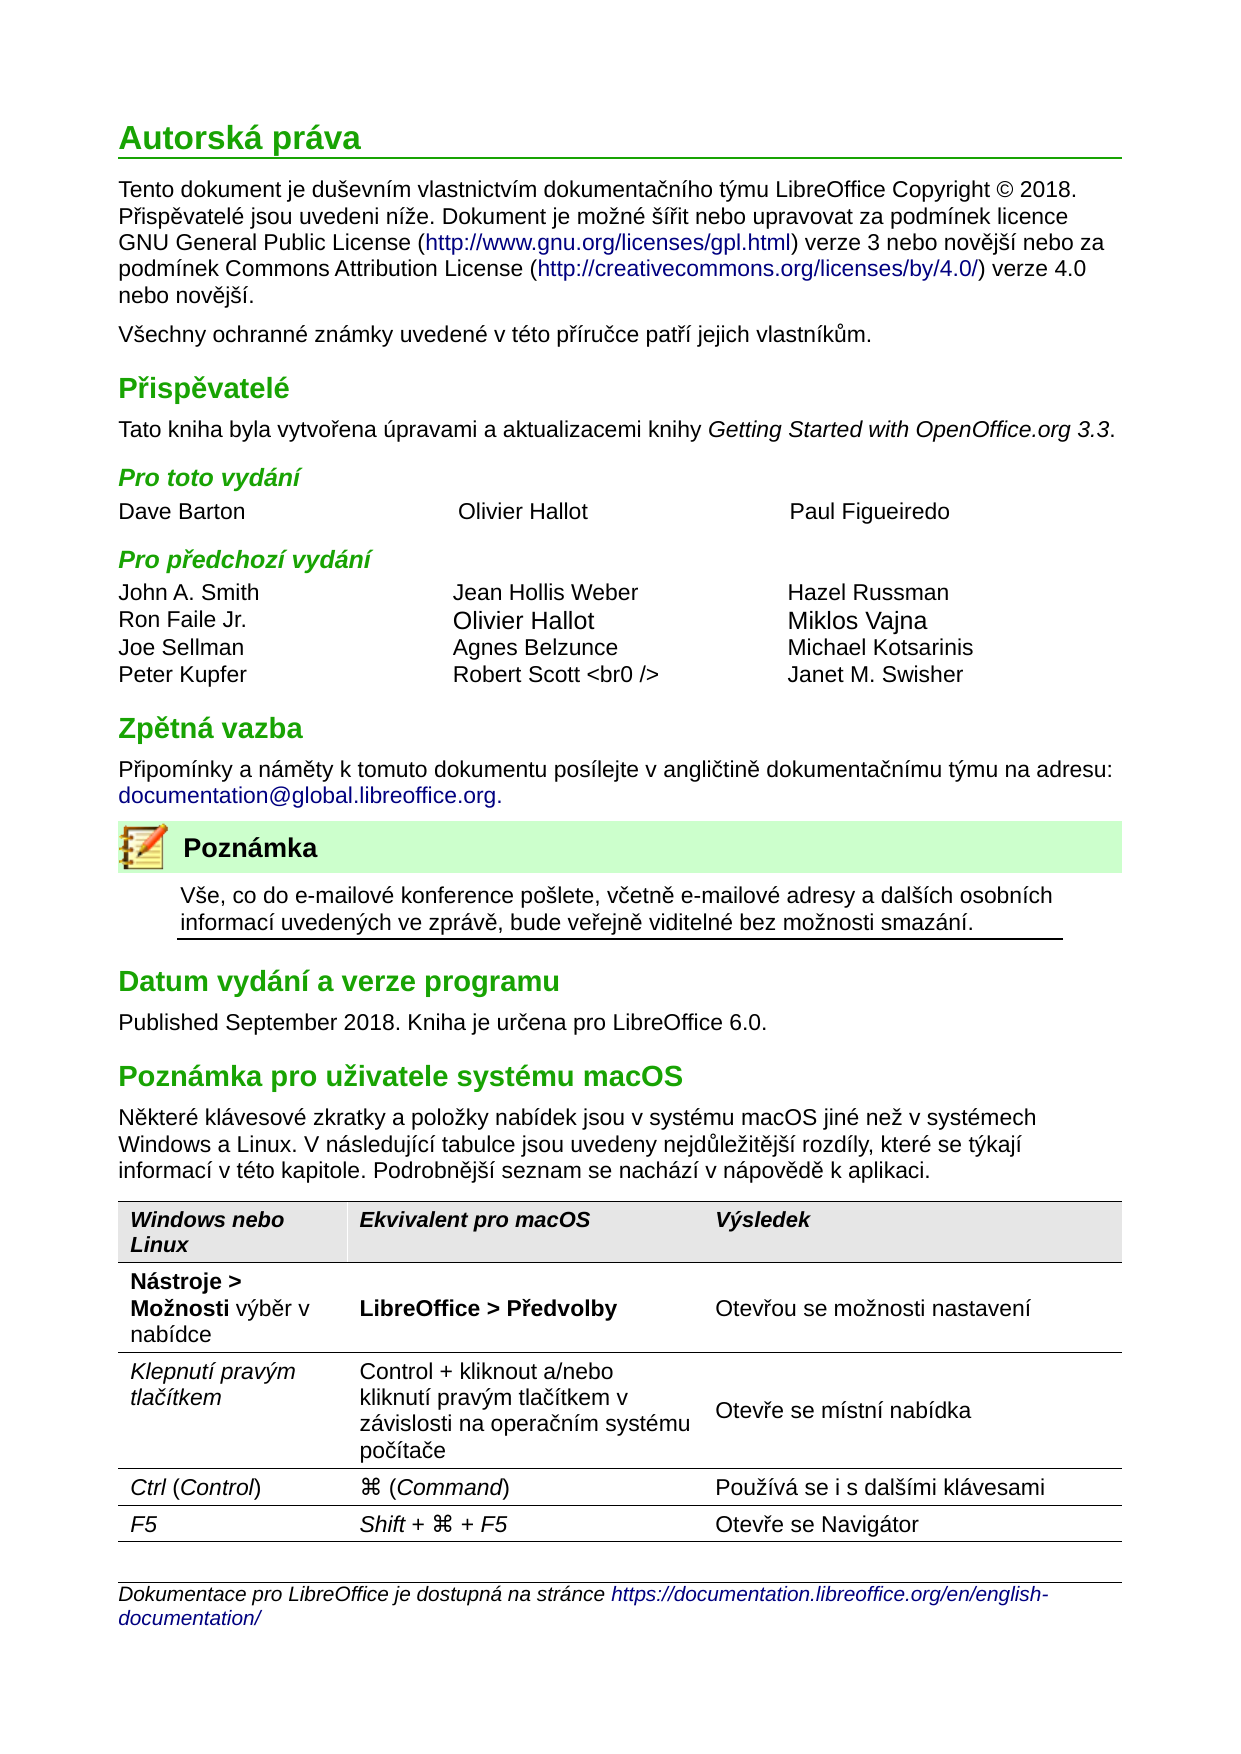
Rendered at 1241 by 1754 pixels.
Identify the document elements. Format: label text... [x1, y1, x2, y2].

table_header Paul Figueiredo [789, 498, 1122, 524]
table_cell Otevřou se možnosti nastavení [703, 1263, 1122, 1352]
table_cell Miklos Vajna [788, 606, 1122, 634]
table_cell Olivier Hallot [453, 606, 787, 634]
table_cell Používá se i s dalšími klávesami [703, 1469, 1122, 1504]
table_cell Otevře se místní nabídka [703, 1353, 1122, 1468]
text Tato kniha byla vytvořena úpravami a aktualizacemi knihy Getting Started with OpenOffice.org 3.3. [118, 416, 1122, 442]
table_cell Shift + ⌘ + F5 [348, 1506, 703, 1541]
subtitle Poznámka [118, 821, 1122, 873]
text Některé klávesové zkratky a položky nabídek jsou v systému macOS jiné než v systémech Windows a Linux. V následující tabulce jsou uvedeny nejdůležitější rozdíly, které se týkají informací v této kapitole. Podrobnější seznam se nachází v nápovědě k aplikaci. [118, 1104, 1122, 1183]
table_header Hazel Russman [788, 579, 1122, 606]
picture [119, 822, 170, 873]
table_cell ⌘ (Command) [348, 1469, 703, 1504]
table_header Dave Barton [118, 498, 458, 524]
table_cell Ron Faile Jr. [118, 606, 453, 634]
table_cell Otevře se Navigátor [703, 1506, 1122, 1541]
table_cell Peter Kupfer [118, 661, 453, 687]
table_cell Agnes Belzunce [453, 634, 787, 661]
table_cell Janet M. Swisher [788, 661, 1122, 687]
subtitle Pro předchozí vydání [118, 544, 1122, 573]
text Tento dokument je duševním vlastnictvím dokumentačního týmu LibreOffice Copyright © 2018. Přispěvatelé jsou uvedeni níže. Dokument je možné šířit nebo upravovat za podmínek licence GNU General Public License (http://www.gnu.org/licenses/gpl.html) verze 3 nebo novější nebo za podmínek Commons Attribution License (http://creativecommons.org/licenses/by/4.0/) verze 4.0 nebo novější. [118, 176, 1122, 308]
table_cell Joe Sellman [118, 634, 453, 661]
table_cell Klepnutí pravým tlačítkem [118, 1353, 347, 1468]
subtitle Autorská práva [118, 118, 1122, 157]
subtitle Pro toto vydání [118, 463, 1122, 492]
subtitle Datum vydání a verze programu [118, 964, 1122, 997]
table_cell Michael Kotsarinis [788, 634, 1122, 661]
text Published September 2018. Kniha je určena pro LibreOffice 6.0. [118, 1009, 1122, 1035]
text Připomínky a náměty k tomuto dokumentu posílejte v angličtině dokumentačnímu týmu na adresu: documentation@global.libreoffice.org. [118, 756, 1122, 809]
subtitle Zpětná vazba [118, 711, 1122, 744]
table_cell Control + kliknout a/nebo kliknutí pravým tlačítkem v závislosti na operačním systému počítače [348, 1353, 703, 1468]
table_cell Ctrl (Control) [118, 1469, 347, 1504]
table_header Windows nebo Linux [118, 1202, 347, 1262]
table_cell LibreOffice > Předvolby [348, 1263, 703, 1352]
table_header Olivier Hallot [458, 498, 789, 524]
table_cell Nástroje > Možnosti výběr v nabídce [118, 1263, 347, 1352]
table_header Ekvivalent pro macOS [348, 1202, 703, 1262]
text Všechny ochranné známky uvedené v této příručce patří jejich vlastníkům. [118, 321, 1122, 347]
table_header Výsledek [703, 1202, 1122, 1262]
text Vše, co do e-mailové konference pošlete, včetně e-mailové adresy a dalších osobních informací uvedených ve zprávě, bude veřejně viditelné bez možnosti smazání. [177, 879, 1063, 938]
table_header John A. Smith [118, 579, 453, 606]
table_cell Robert Scott <br0 /> [453, 661, 787, 687]
subtitle Poznámka pro uživatele systému macOS [118, 1059, 1122, 1093]
table_cell F5 [118, 1506, 347, 1541]
subtitle Přispěvatelé [118, 371, 1122, 404]
table_header Jean Hollis Weber [453, 579, 787, 606]
